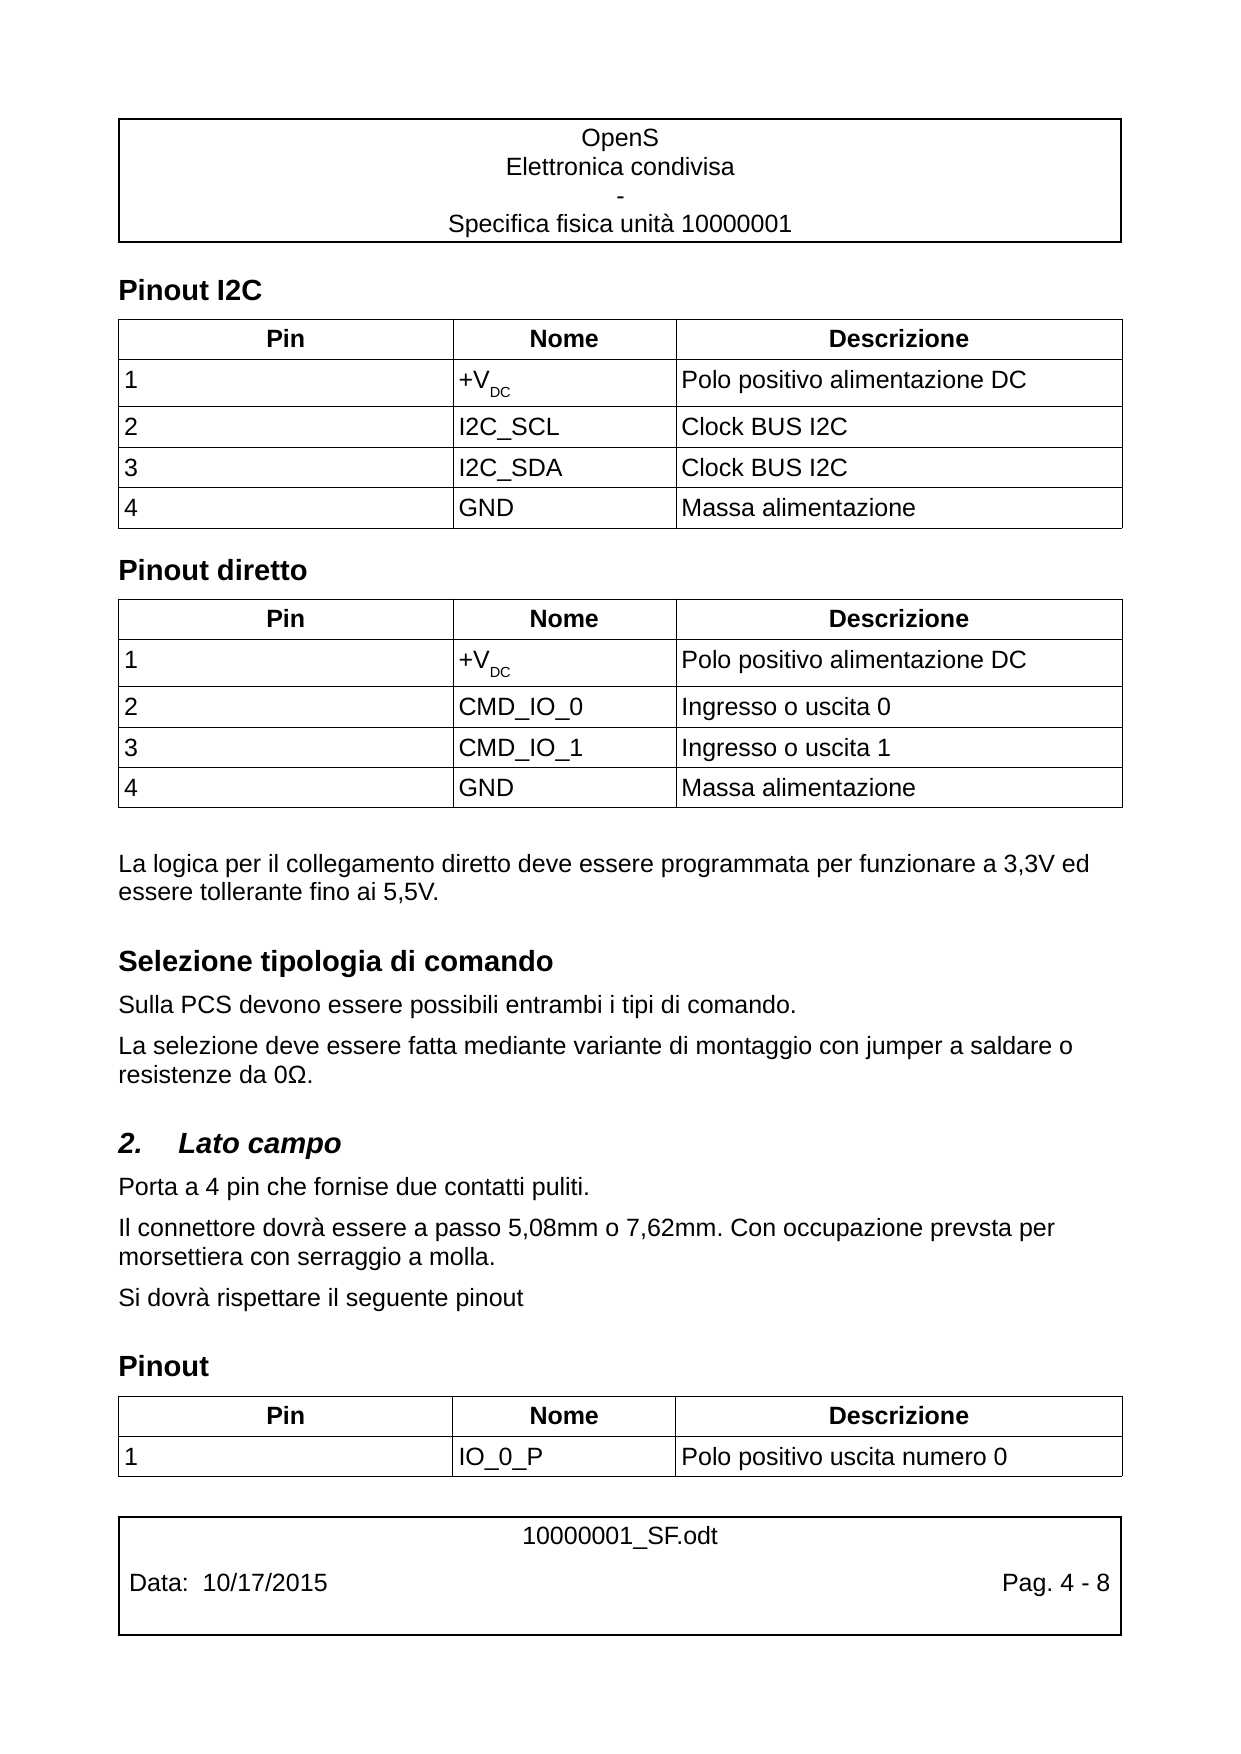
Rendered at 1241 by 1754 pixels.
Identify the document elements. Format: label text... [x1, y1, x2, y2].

table_cell Polo positivo alimentazione DC [677, 640, 1122, 686]
table_cell IO_0_P [453, 1437, 675, 1476]
table_cell GND [454, 768, 676, 807]
table_header Pin [119, 1397, 452, 1436]
table_cell Massa alimentazione [677, 488, 1122, 527]
text Si dovrà rispettare il seguente pinout [118, 1283, 1122, 1312]
subtitle Pinout [118, 1349, 1122, 1383]
table_cell CMD_IO_0 [454, 687, 676, 727]
table_cell I2C_SDA [454, 448, 676, 487]
text Sulla PCS devono essere possibili entrambi i tipi di comando. [118, 990, 1122, 1018]
text La selezione deve essere fatta mediante variante di montaggio con jumper a saldare o resistenze da 0Ω. [118, 1031, 1122, 1088]
subtitle Lato campo [118, 1126, 1122, 1159]
table_cell 3 [119, 728, 453, 767]
table_cell +VDC [454, 640, 676, 686]
table_cell 3 [119, 448, 453, 487]
subtitle Selezione tipologia di comando [118, 944, 1122, 977]
table_cell +VDC [454, 360, 676, 406]
table_cell 4 [119, 488, 453, 527]
table_cell 1 [119, 1437, 452, 1476]
table_header Pin [119, 320, 453, 359]
table_cell Polo positivo alimentazione DC [677, 360, 1122, 406]
table_cell GND [454, 488, 676, 527]
table_cell 1 [119, 640, 453, 686]
table_cell Ingresso o uscita 1 [677, 728, 1122, 767]
table_cell I2C_SCL [454, 407, 676, 447]
table_cell 2 [119, 407, 453, 447]
table_cell Clock BUS I2C [677, 448, 1122, 487]
table_header Nome [454, 600, 676, 639]
table_cell 4 [119, 768, 453, 807]
table_header Nome [453, 1397, 675, 1436]
table_header Pin [119, 600, 453, 639]
text Porta a 4 pin che fornise due contatti puliti. [118, 1172, 1122, 1201]
text Il connettore dovrà essere a passo 5,08mm o 7,62mm. Con occupazione prevsta per morsettiera con serraggio a molla. [118, 1213, 1122, 1271]
table_cell 1 [119, 360, 453, 406]
table_header Nome [454, 320, 676, 359]
table_cell Massa alimentazione [677, 768, 1122, 807]
table_header Descrizione [676, 1397, 1122, 1436]
subtitle Pinout diretto [118, 552, 1122, 586]
text La logica per il collegamento diretto deve essere programmata per funzionare a 3,3V ed essere tollerante fino ai 5,5V. [118, 849, 1122, 906]
table_cell Clock BUS I2C [677, 407, 1122, 447]
table_header Descrizione [677, 600, 1122, 639]
subtitle Pinout I2C [118, 273, 1122, 306]
table_cell CMD_IO_1 [454, 728, 676, 767]
table_cell 2 [119, 687, 453, 727]
table_cell Ingresso o uscita 0 [677, 687, 1122, 727]
table_cell Polo positivo uscita numero 0 [676, 1437, 1122, 1476]
table_header Descrizione [677, 320, 1122, 359]
